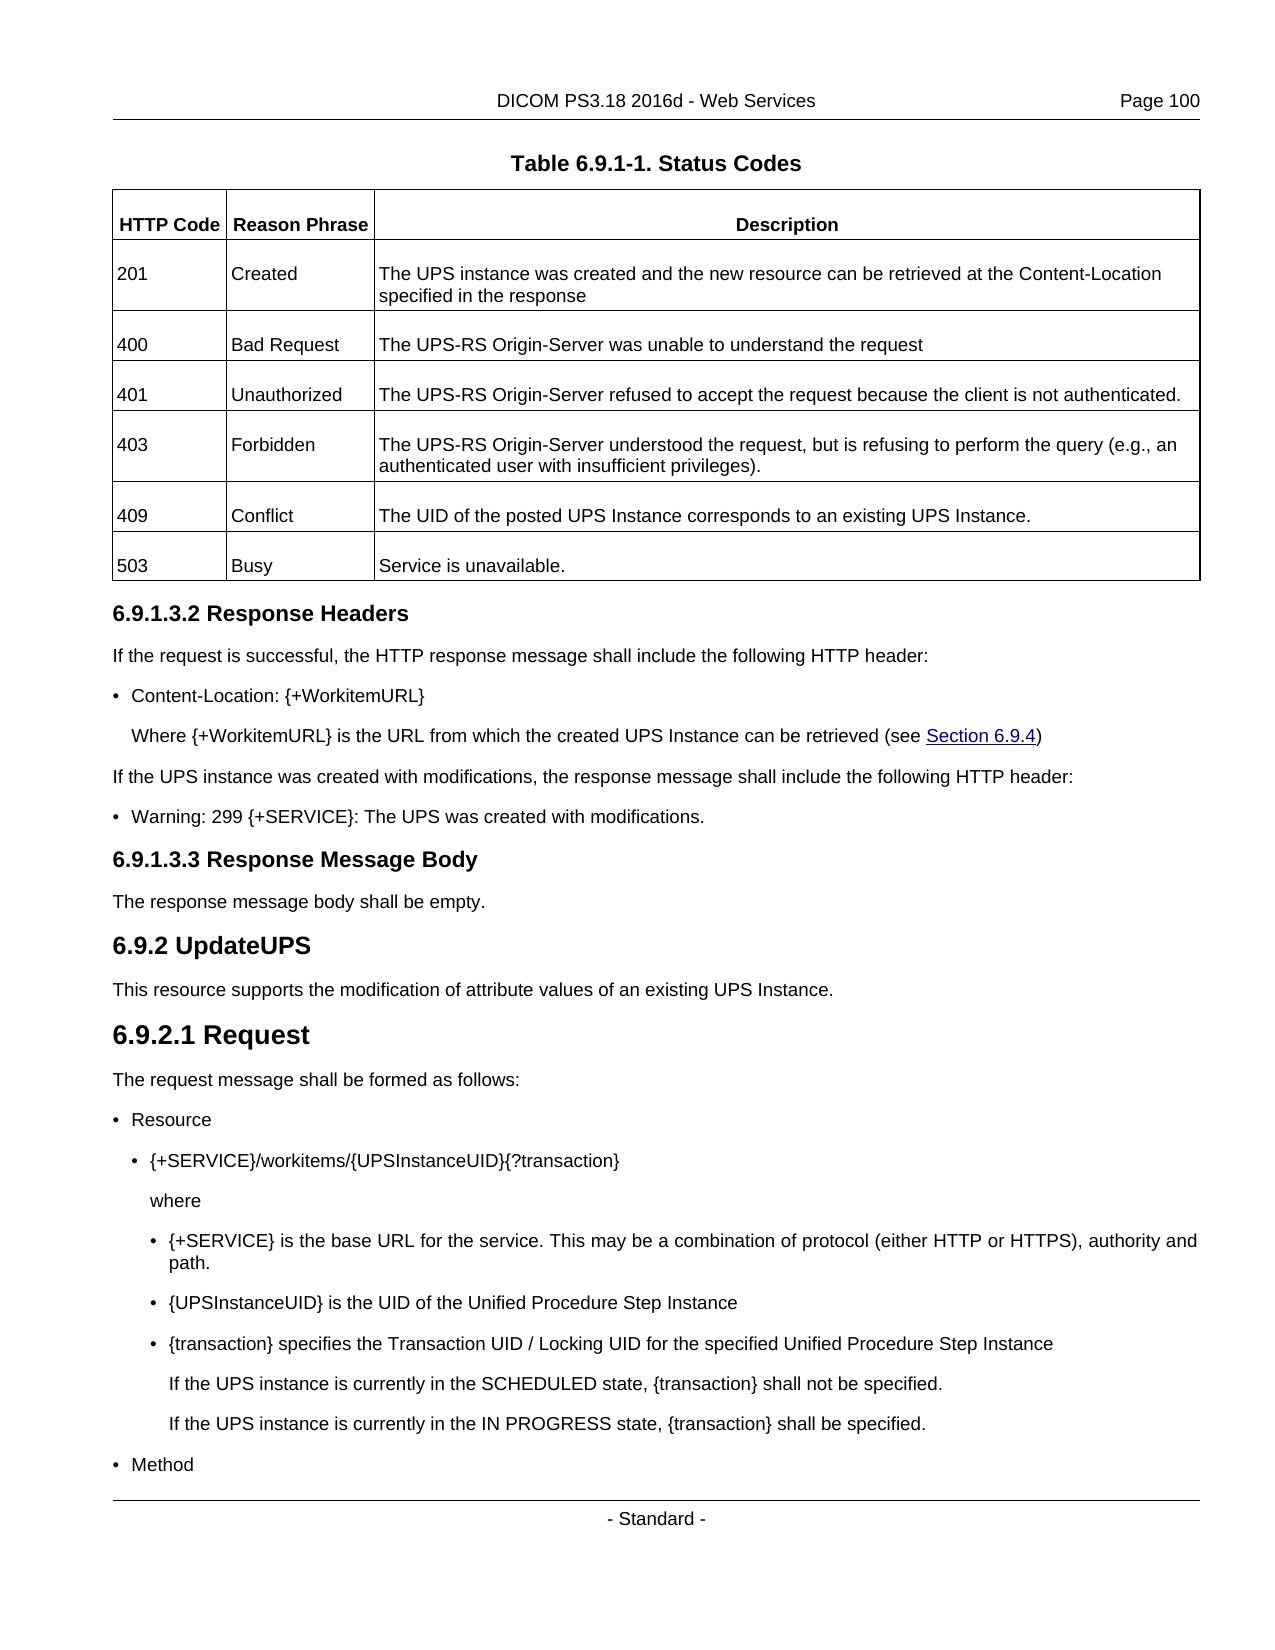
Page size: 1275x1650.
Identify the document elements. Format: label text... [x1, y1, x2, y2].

text If the request is successful, the HTTP response message shall include the following HTTP header: [112, 645, 1200, 666]
text The response message body shall be empty. [112, 891, 1200, 912]
text This resource supports the modification of attribute values of an existing UPS Instance. [112, 979, 1200, 1000]
list Method [112, 1453, 1200, 1475]
table_cell Unauthorized [227, 361, 374, 410]
table_cell 201 [113, 240, 226, 310]
table_header HTTP Code [113, 190, 226, 239]
table_cell 403 [113, 411, 226, 481]
table_cell The UPS-RS Origin-Server refused to accept the request because the client is not authenticated. [375, 361, 1199, 410]
table_cell Forbidden [227, 411, 374, 481]
list If the UPS instance is currently in the SCHEDULED state, {transaction} shall not be specified. [150, 1373, 1200, 1394]
table_cell The UPS-RS Origin-Server understood the request, but is refusing to perform the query (e.g., an authenticated user with insufficient privileges). [375, 411, 1199, 481]
table_cell 503 [113, 532, 226, 580]
table_header Reason Phrase [227, 190, 374, 239]
table_cell Created [227, 240, 374, 310]
table_cell Service is unavailable. [375, 532, 1199, 580]
table_cell Conflict [227, 482, 374, 531]
text 6.9.1.3.3 Response Message Body [112, 846, 1200, 872]
text 6.9.2.1 Request [112, 1019, 1200, 1050]
table_cell Busy [227, 532, 374, 580]
list {+SERVICE} is the base URL for the service. This may be a combination of protocol (either HTTP or HTTPS), authority and path. [150, 1230, 1200, 1273]
text 6.9.1.3.2 Response Headers [112, 600, 1200, 626]
table_cell The UID of the posted UPS Instance corresponds to an existing UPS Instance. [375, 482, 1199, 531]
table_cell 409 [113, 482, 226, 531]
text If the UPS instance was created with modifications, the response message shall include the following HTTP header: [112, 766, 1200, 787]
list Where {+WorkitemURL} is the URL from which the created UPS Instance can be retrieved (see Section 6.9.4) [112, 725, 1200, 747]
text 6.9.2 UpdateUPS [112, 931, 1200, 960]
list Content-Location: {+WorkitemURL} [112, 685, 1200, 707]
list Resource [112, 1109, 1200, 1131]
text The request message shall be formed as follows: [112, 1069, 1200, 1091]
table_cell Bad Request [227, 311, 374, 360]
list {transaction} specifies the Transaction UID / Locking UID for the specified Unified Procedure Step Instance [150, 1332, 1200, 1354]
list Warning: 299 {+SERVICE}: The UPS was created with modifications. [112, 806, 1200, 827]
table_cell The UPS-RS Origin-Server was unable to understand the request [375, 311, 1199, 360]
list {+SERVICE}/workitems/{UPSInstanceUID}{?transaction} [131, 1149, 1200, 1171]
list If the UPS instance is currently in the IN PROGRESS state, {transaction} shall be specified. [150, 1413, 1200, 1434]
list where [131, 1190, 1200, 1211]
table_cell 401 [113, 361, 226, 410]
list {UPSInstanceUID} is the UID of the Unified Procedure Step Instance [150, 1292, 1200, 1314]
table_header Description [375, 190, 1199, 239]
table_cell The UPS instance was created and the new resource can be retrieved at the Content-Location specified in the response [375, 240, 1199, 310]
text Table 6.9.1-1. Status Codes [112, 150, 1200, 176]
table_cell 400 [113, 311, 226, 360]
